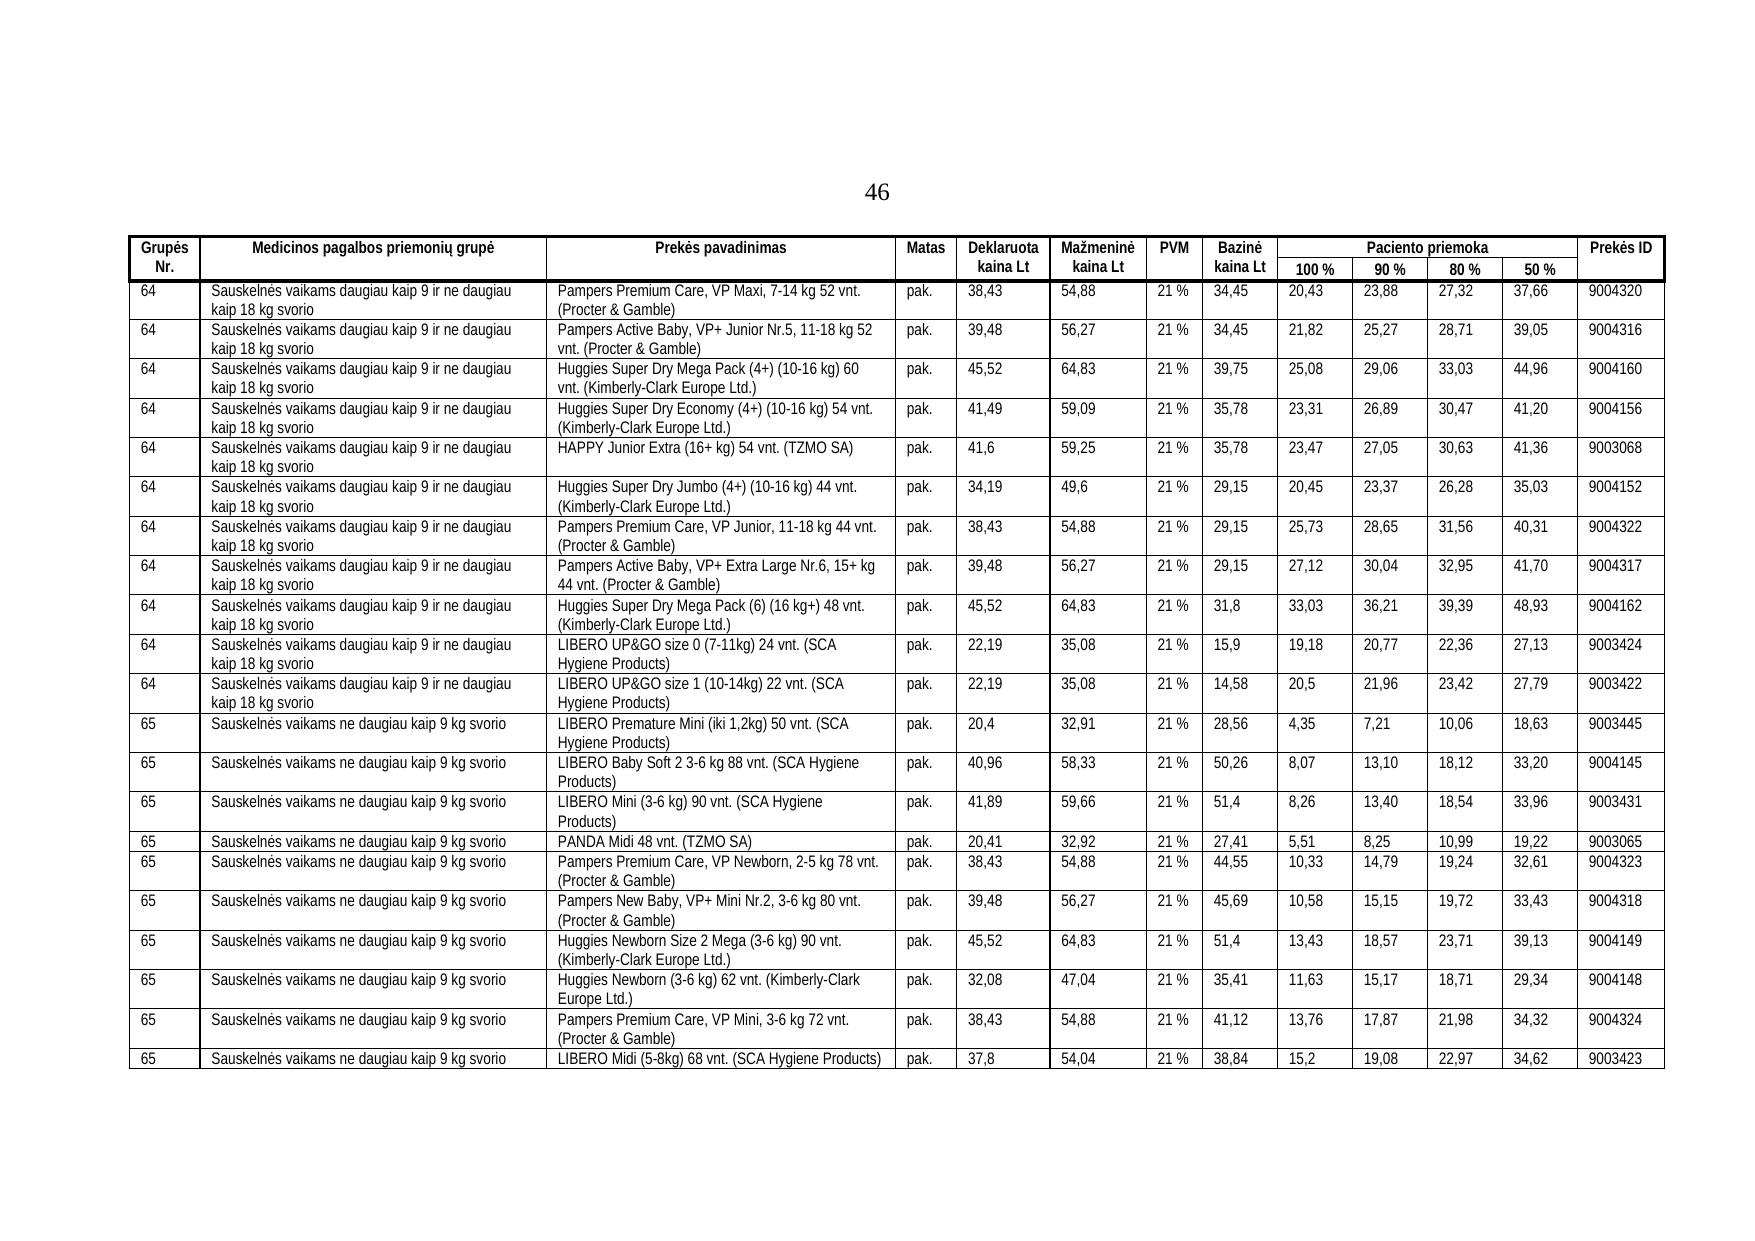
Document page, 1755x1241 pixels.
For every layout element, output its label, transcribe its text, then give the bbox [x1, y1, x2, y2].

table_cell 9003424 [1578, 635, 1664, 673]
table_cell 56,27 [1051, 320, 1146, 358]
table_cell 64 [130, 556, 199, 594]
table_cell pak. [896, 1049, 956, 1068]
table_cell 23,31 [1278, 399, 1352, 437]
table_cell 21 % [1147, 283, 1202, 319]
table_cell 21 % [1147, 320, 1202, 358]
table_cell 56,27 [1051, 556, 1146, 594]
table_cell 35,08 [1051, 635, 1146, 673]
table_header Bazinė kaina Lt [1203, 238, 1277, 279]
table_cell 9004156 [1578, 399, 1664, 437]
table_cell 20,5 [1278, 674, 1352, 712]
table_cell 48,93 [1503, 595, 1577, 634]
table_cell 65 [130, 931, 199, 969]
table_cell 9004324 [1578, 1009, 1664, 1048]
table_cell 64,83 [1051, 931, 1146, 969]
table_cell pak. [896, 714, 956, 752]
table_cell Pampers Premium Care, VP Junior, 11-18 kg 44 vnt. (Procter & Gamble) [547, 517, 895, 555]
table_cell 9004322 [1578, 517, 1664, 555]
table_cell 38,43 [957, 517, 1049, 555]
table_cell pak. [896, 399, 956, 437]
table_cell 29,06 [1353, 359, 1427, 397]
table_cell 14,79 [1353, 852, 1427, 890]
table_cell 9004152 [1578, 477, 1664, 516]
table_cell 41,70 [1503, 556, 1577, 594]
table_cell 18,57 [1353, 931, 1427, 969]
table_cell 34,62 [1503, 1049, 1577, 1068]
table_cell Pampers Active Baby, VP+ Junior Nr.5, 11-18 kg 52 vnt. (Procter & Gamble) [547, 320, 895, 358]
table_cell 32,92 [1051, 832, 1146, 851]
table_cell Sauskelnės vaikams daugiau kaip 9 ir ne daugiau kaip 18 kg svorio [201, 635, 546, 673]
table_cell 54,88 [1051, 1009, 1146, 1048]
table_cell LIBERO UP&GO size 0 (7-11kg) 24 vnt. (SCA Hygiene Products) [547, 635, 895, 673]
table_header Prekės ID [1578, 238, 1663, 279]
table_cell 35,41 [1203, 970, 1277, 1008]
table_cell 15,9 [1203, 635, 1277, 673]
table_header Deklaruota kaina Lt [957, 238, 1049, 279]
table_cell 21 % [1147, 832, 1202, 851]
table_cell pak. [896, 477, 956, 516]
table_cell 44,96 [1503, 359, 1577, 397]
table_cell 65 [130, 1049, 199, 1068]
table_cell 41,6 [957, 438, 1049, 476]
table_cell 34,45 [1203, 283, 1277, 319]
table_header Matas [896, 238, 956, 279]
table_cell 59,66 [1051, 792, 1146, 831]
table_cell Sauskelnės vaikams daugiau kaip 9 ir ne daugiau kaip 18 kg svorio [201, 438, 546, 476]
table_cell 22,97 [1428, 1049, 1502, 1068]
table_cell 54,88 [1051, 852, 1146, 890]
table_cell 32,91 [1051, 714, 1146, 752]
table_cell 64 [130, 438, 199, 476]
table_cell 37,8 [957, 1049, 1049, 1068]
table_cell 4,35 [1278, 714, 1352, 752]
table_cell 27,79 [1503, 674, 1577, 712]
table_cell 41,12 [1203, 1009, 1277, 1048]
table_cell 25,08 [1278, 359, 1352, 397]
table_cell 18,71 [1428, 970, 1502, 1008]
table_cell pak. [896, 595, 956, 634]
table_cell pak. [896, 931, 956, 969]
table_cell 21 % [1147, 714, 1202, 752]
table_cell 21 % [1147, 399, 1202, 437]
table_cell 41,20 [1503, 399, 1577, 437]
table_cell 65 [130, 832, 199, 851]
table_cell 45,69 [1203, 891, 1277, 929]
table_cell 21 % [1147, 852, 1202, 890]
table_cell 9004317 [1578, 556, 1664, 594]
table_cell 21 % [1147, 595, 1202, 634]
table_cell 29,15 [1203, 556, 1277, 594]
table_cell LIBERO UP&GO size 1 (10-14kg) 22 vnt. (SCA Hygiene Products) [547, 674, 895, 712]
table_cell 19,08 [1353, 1049, 1427, 1068]
table_cell Sauskelnės vaikams ne daugiau kaip 9 kg svorio [201, 753, 546, 791]
table_cell LIBERO Premature Mini (iki 1,2kg) 50 vnt. (SCA Hygiene Products) [547, 714, 895, 752]
table_cell Sauskelnės vaikams ne daugiau kaip 9 kg svorio [201, 1049, 546, 1068]
table_cell Sauskelnės vaikams daugiau kaip 9 ir ne daugiau kaip 18 kg svorio [201, 517, 546, 555]
table_cell 21 % [1147, 359, 1202, 397]
table_cell 40,31 [1503, 517, 1577, 555]
table_cell 27,41 [1203, 832, 1277, 851]
table_cell 13,10 [1353, 753, 1427, 791]
table_cell 25,27 [1353, 320, 1427, 358]
table_cell 21 % [1147, 1049, 1202, 1068]
table_cell 33,43 [1503, 891, 1577, 929]
table_cell 36,21 [1353, 595, 1427, 634]
table_cell 21 % [1147, 792, 1202, 831]
table_header PVM [1147, 238, 1202, 279]
table_cell 65 [130, 852, 199, 890]
table_cell LIBERO Midi (5-8kg) 68 vnt. (SCA Hygiene Products) [547, 1049, 895, 1068]
table_cell 22,19 [957, 674, 1049, 712]
table_cell pak. [896, 359, 956, 397]
table_cell 38,43 [957, 1009, 1049, 1048]
table_cell 17,87 [1353, 1009, 1427, 1048]
table_cell 64 [130, 283, 199, 319]
table_cell Sauskelnės vaikams daugiau kaip 9 ir ne daugiau kaip 18 kg svorio [201, 320, 546, 358]
table_cell Sauskelnės vaikams ne daugiau kaip 9 kg svorio [201, 792, 546, 831]
table_cell 65 [130, 753, 199, 791]
table_cell 39,05 [1503, 320, 1577, 358]
table_cell 41,49 [957, 399, 1049, 437]
table_cell Pampers Premium Care, VP Maxi, 7-14 kg 52 vnt. (Procter & Gamble) [547, 283, 895, 319]
table_cell 9003445 [1578, 714, 1664, 752]
table_cell 8,25 [1353, 832, 1427, 851]
table_cell 54,04 [1051, 1049, 1146, 1068]
table_cell HAPPY Junior Extra (16+ kg) 54 vnt. (TZMO SA) [547, 438, 895, 476]
table_cell 19,24 [1428, 852, 1502, 890]
table_header Prekės pavadinimas [547, 238, 895, 279]
table_cell 64 [130, 674, 199, 712]
table_cell 45,52 [957, 931, 1049, 969]
table_cell 41,36 [1503, 438, 1577, 476]
table_cell 21 % [1147, 674, 1202, 712]
table_cell 80 % [1428, 258, 1502, 279]
table_cell pak. [896, 517, 956, 555]
table_cell 33,96 [1503, 792, 1577, 831]
table_cell 65 [130, 1009, 199, 1048]
table_cell 40,96 [957, 753, 1049, 791]
table_cell 30,04 [1353, 556, 1427, 594]
table_cell 18,54 [1428, 792, 1502, 831]
table_cell 9004320 [1578, 283, 1664, 319]
table_cell 9004149 [1578, 931, 1664, 969]
table_cell 32,95 [1428, 556, 1502, 594]
table_cell 30,47 [1428, 399, 1502, 437]
table_cell 64 [130, 635, 199, 673]
table_cell 5,51 [1278, 832, 1352, 851]
table_cell Sauskelnės vaikams daugiau kaip 9 ir ne daugiau kaip 18 kg svorio [201, 399, 546, 437]
table_cell 9004148 [1578, 970, 1664, 1008]
table_cell 18,63 [1503, 714, 1577, 752]
table_cell 35,78 [1203, 438, 1277, 476]
table_cell 33,03 [1278, 595, 1352, 634]
table_cell 9004323 [1578, 852, 1664, 890]
table_cell pak. [896, 792, 956, 831]
table_cell 38,84 [1203, 1049, 1277, 1068]
table_cell 39,48 [957, 320, 1049, 358]
table_cell 59,25 [1051, 438, 1146, 476]
table_cell 30,63 [1428, 438, 1502, 476]
table_cell 10,58 [1278, 891, 1352, 929]
table_cell 64 [130, 477, 199, 516]
table_cell 19,72 [1428, 891, 1502, 929]
table_cell 21 % [1147, 1009, 1202, 1048]
table_cell Huggies Newborn Size 2 Mega (3-6 kg) 90 vnt. (Kimberly-Clark Europe Ltd.) [547, 931, 895, 969]
table_cell pak. [896, 556, 956, 594]
table_cell 54,88 [1051, 517, 1146, 555]
table_cell 26,28 [1428, 477, 1502, 516]
table_cell Sauskelnės vaikams ne daugiau kaip 9 kg svorio [201, 1009, 546, 1048]
table_cell 50 % [1503, 258, 1577, 279]
table_cell 39,39 [1428, 595, 1502, 634]
table_cell 44,55 [1203, 852, 1277, 890]
table_cell 23,42 [1428, 674, 1502, 712]
table_cell 13,43 [1278, 931, 1352, 969]
table_cell 64 [130, 595, 199, 634]
table_cell 29,15 [1203, 477, 1277, 516]
table_cell 41,89 [957, 792, 1049, 831]
table_cell Pampers Active Baby, VP+ Extra Large Nr.6, 15+ kg 44 vnt. (Procter & Gamble) [547, 556, 895, 594]
table_cell pak. [896, 970, 956, 1008]
table_cell 27,32 [1428, 283, 1502, 319]
table_cell 9004145 [1578, 753, 1664, 791]
table_header Grupės Nr. [131, 238, 199, 279]
table_cell 21 % [1147, 753, 1202, 791]
table_header Medicinos pagalbos priemonių grupė [201, 238, 546, 279]
table_header Paciento priemoka [1278, 238, 1577, 257]
table_cell 28,71 [1428, 320, 1502, 358]
table_cell 29,15 [1203, 517, 1277, 555]
table_cell pak. [896, 1009, 956, 1048]
table_cell Huggies Super Dry Economy (4+) (10-16 kg) 54 vnt. (Kimberly-Clark Europe Ltd.) [547, 399, 895, 437]
table_cell 9003431 [1578, 792, 1664, 831]
table_cell 32,08 [957, 970, 1049, 1008]
table_cell 35,08 [1051, 674, 1146, 712]
table_cell 10,33 [1278, 852, 1352, 890]
table_cell Sauskelnės vaikams daugiau kaip 9 ir ne daugiau kaip 18 kg svorio [201, 556, 546, 594]
table_cell 65 [130, 792, 199, 831]
table_cell 27,05 [1353, 438, 1427, 476]
table_cell 45,52 [957, 359, 1049, 397]
table_cell 9004318 [1578, 891, 1664, 929]
table_cell 51,4 [1203, 931, 1277, 969]
table_cell 21 % [1147, 517, 1202, 555]
table_cell 64,83 [1051, 359, 1146, 397]
table_cell 21 % [1147, 891, 1202, 929]
table_cell 22,36 [1428, 635, 1502, 673]
table_cell 34,45 [1203, 320, 1277, 358]
table_cell 8,26 [1278, 792, 1352, 831]
table_cell Sauskelnės vaikams daugiau kaip 9 ir ne daugiau kaip 18 kg svorio [201, 283, 546, 319]
table_cell 31,56 [1428, 517, 1502, 555]
table_cell 34,19 [957, 477, 1049, 516]
table_cell Pampers Premium Care, VP Newborn, 2-5 kg 78 vnt. (Procter & Gamble) [547, 852, 895, 890]
table_cell 7,21 [1353, 714, 1427, 752]
table_cell 21,96 [1353, 674, 1427, 712]
table_cell 39,48 [957, 891, 1049, 929]
table_cell 15,2 [1278, 1049, 1352, 1068]
table_cell pak. [896, 635, 956, 673]
table_cell pak. [896, 832, 956, 851]
table_cell 65 [130, 891, 199, 929]
table_cell 23,47 [1278, 438, 1352, 476]
table_cell 50,26 [1203, 753, 1277, 791]
table_cell 38,43 [957, 852, 1049, 890]
table_cell pak. [896, 283, 956, 319]
table_cell LIBERO Mini (3-6 kg) 90 vnt. (SCA Hygiene Products) [547, 792, 895, 831]
table_cell 14,58 [1203, 674, 1277, 712]
table_cell 31,8 [1203, 595, 1277, 634]
table_cell 8,07 [1278, 753, 1352, 791]
table_cell 15,17 [1353, 970, 1427, 1008]
table_cell 20,45 [1278, 477, 1352, 516]
table_cell 64 [130, 399, 199, 437]
table_cell 19,22 [1503, 832, 1577, 851]
table_cell 18,12 [1428, 753, 1502, 791]
table_cell 90 % [1353, 258, 1427, 279]
table_cell 29,34 [1503, 970, 1577, 1008]
table_cell 28,65 [1353, 517, 1427, 555]
table_cell Sauskelnės vaikams daugiau kaip 9 ir ne daugiau kaip 18 kg svorio [201, 477, 546, 516]
table_cell 54,88 [1051, 283, 1146, 319]
table_cell 33,03 [1428, 359, 1502, 397]
table_cell 21 % [1147, 556, 1202, 594]
table_cell 9004160 [1578, 359, 1664, 397]
table_cell 13,76 [1278, 1009, 1352, 1048]
table_cell pak. [896, 852, 956, 890]
table_cell 45,52 [957, 595, 1049, 634]
table_cell 9004162 [1578, 595, 1664, 634]
table_cell 64 [130, 517, 199, 555]
table_cell 20,43 [1278, 283, 1352, 319]
table_cell 20,41 [957, 832, 1049, 851]
table_cell 100 % [1278, 258, 1352, 279]
table_cell Huggies Super Dry Jumbo (4+) (10-16 kg) 44 vnt. (Kimberly-Clark Europe Ltd.) [547, 477, 895, 516]
table_cell 25,73 [1278, 517, 1352, 555]
table_cell 15,15 [1353, 891, 1427, 929]
table_cell 51,4 [1203, 792, 1277, 831]
table_cell 11,63 [1278, 970, 1352, 1008]
table_cell 19,18 [1278, 635, 1352, 673]
table_cell 65 [130, 714, 199, 752]
table_cell Huggies Super Dry Mega Pack (6) (16 kg+) 48 vnt. (Kimberly-Clark Europe Ltd.) [547, 595, 895, 634]
table_cell 38,43 [957, 283, 1049, 319]
table_cell pak. [896, 891, 956, 929]
table_cell 9003422 [1578, 674, 1664, 712]
table_cell 64 [130, 359, 199, 397]
table_cell 56,27 [1051, 891, 1146, 929]
table_cell Sauskelnės vaikams ne daugiau kaip 9 kg svorio [201, 852, 546, 890]
table_cell 20,4 [957, 714, 1049, 752]
table_cell 64,83 [1051, 595, 1146, 634]
table_cell 27,12 [1278, 556, 1352, 594]
table_cell Sauskelnės vaikams daugiau kaip 9 ir ne daugiau kaip 18 kg svorio [201, 595, 546, 634]
table_cell 23,88 [1353, 283, 1427, 319]
table_cell Sauskelnės vaikams daugiau kaip 9 ir ne daugiau kaip 18 kg svorio [201, 359, 546, 397]
table_cell 13,40 [1353, 792, 1427, 831]
table_cell Pampers New Baby, VP+ Mini Nr.2, 3-6 kg 80 vnt. (Procter & Gamble) [547, 891, 895, 929]
table_cell 23,71 [1428, 931, 1502, 969]
table_cell 35,03 [1503, 477, 1577, 516]
table_cell 22,19 [957, 635, 1049, 673]
table_cell PANDA Midi 48 vnt. (TZMO SA) [547, 832, 895, 851]
table_cell 39,48 [957, 556, 1049, 594]
table_cell 65 [130, 970, 199, 1008]
table_cell pak. [896, 320, 956, 358]
table_cell 20,77 [1353, 635, 1427, 673]
table_cell 35,78 [1203, 399, 1277, 437]
table_cell 21,82 [1278, 320, 1352, 358]
table_cell 37,66 [1503, 283, 1577, 319]
table_cell Sauskelnės vaikams ne daugiau kaip 9 kg svorio [201, 832, 546, 851]
table_cell Sauskelnės vaikams ne daugiau kaip 9 kg svorio [201, 931, 546, 969]
table_cell pak. [896, 753, 956, 791]
table_cell 58,33 [1051, 753, 1146, 791]
table_cell LIBERO Baby Soft 2 3-6 kg 88 vnt. (SCA Hygiene Products) [547, 753, 895, 791]
table_cell 9004316 [1578, 320, 1664, 358]
table_cell 21 % [1147, 438, 1202, 476]
table_cell 9003065 [1578, 832, 1664, 851]
table_cell 10,06 [1428, 714, 1502, 752]
table_cell Pampers Premium Care, VP Mini, 3-6 kg 72 vnt. (Procter & Gamble) [547, 1009, 895, 1048]
table_cell Sauskelnės vaikams ne daugiau kaip 9 kg svorio [201, 970, 546, 1008]
table_cell 9003068 [1578, 438, 1664, 476]
table_cell 47,04 [1051, 970, 1146, 1008]
table_cell 49,6 [1051, 477, 1146, 516]
table_cell 21 % [1147, 931, 1202, 969]
table_cell 59,09 [1051, 399, 1146, 437]
table_cell 34,32 [1503, 1009, 1577, 1048]
table_cell 64 [130, 320, 199, 358]
table_cell 32,61 [1503, 852, 1577, 890]
table_cell 21,98 [1428, 1009, 1502, 1048]
table_cell 10,99 [1428, 832, 1502, 851]
table_cell Sauskelnės vaikams ne daugiau kaip 9 kg svorio [201, 891, 546, 929]
table_cell 21 % [1147, 477, 1202, 516]
table_cell pak. [896, 438, 956, 476]
table_cell Huggies Newborn (3-6 kg) 62 vnt. (Kimberly-Clark Europe Ltd.) [547, 970, 895, 1008]
table_cell 26,89 [1353, 399, 1427, 437]
table_cell 33,20 [1503, 753, 1577, 791]
table_cell 28,56 [1203, 714, 1277, 752]
table_cell pak. [896, 674, 956, 712]
table_cell 9003423 [1578, 1049, 1664, 1068]
table_header Mažmeninė kaina Lt [1051, 238, 1146, 279]
table_cell Huggies Super Dry Mega Pack (4+) (10-16 kg) 60 vnt. (Kimberly-Clark Europe Ltd.) [547, 359, 895, 397]
table_cell Sauskelnės vaikams ne daugiau kaip 9 kg svorio [201, 714, 546, 752]
table_cell 39,75 [1203, 359, 1277, 397]
table_cell 23,37 [1353, 477, 1427, 516]
table_cell 39,13 [1503, 931, 1577, 969]
table_cell 21 % [1147, 635, 1202, 673]
table_cell Sauskelnės vaikams daugiau kaip 9 ir ne daugiau kaip 18 kg svorio [201, 674, 546, 712]
table_cell 27,13 [1503, 635, 1577, 673]
table_cell 21 % [1147, 970, 1202, 1008]
